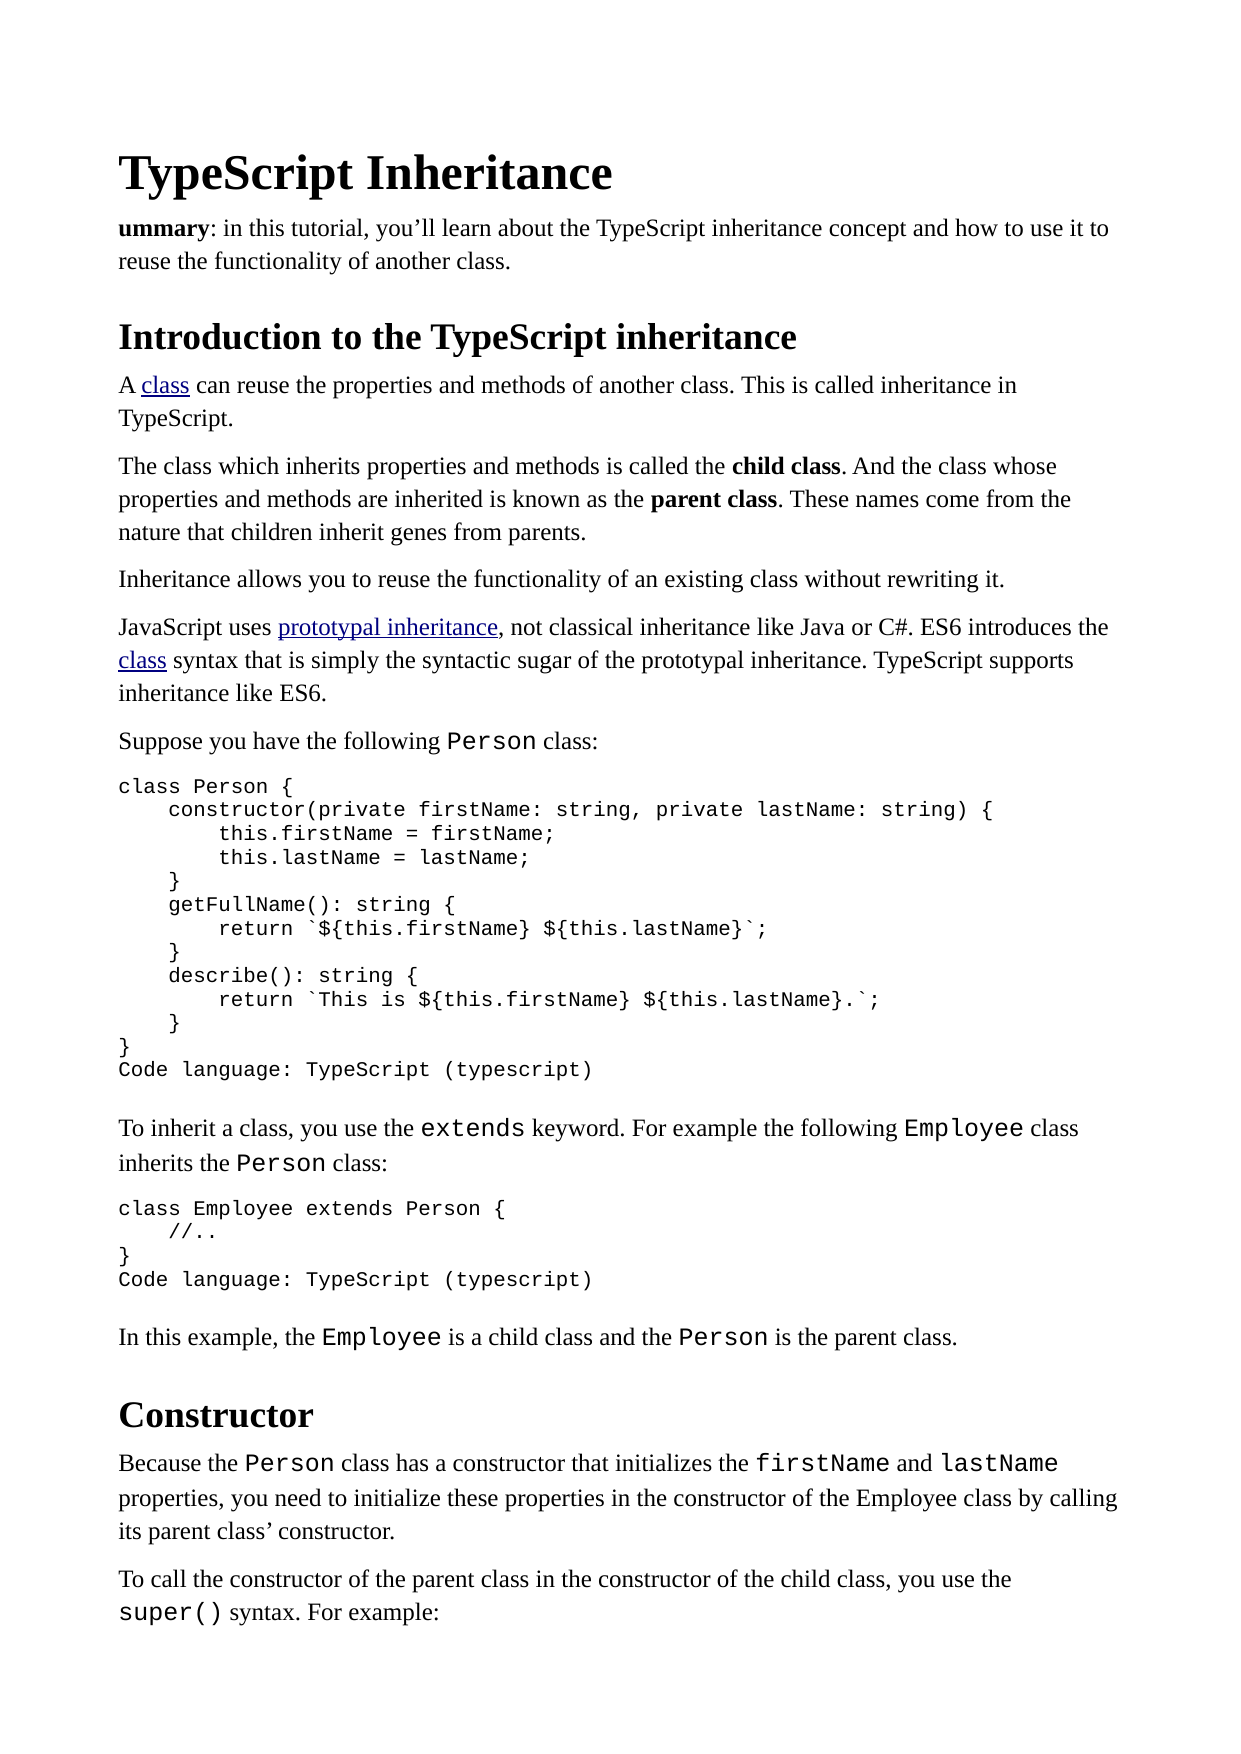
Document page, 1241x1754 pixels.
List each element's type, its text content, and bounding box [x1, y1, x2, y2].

text class Person { [118, 776, 1122, 799]
text Code language: TypeScript (typescript) [118, 1269, 1122, 1292]
text To inherit a class, you use the extends keyword. For example the following Employee class inherits the Person class: [118, 1113, 1122, 1178]
subtitle Constructor [118, 1393, 1122, 1436]
text Code language: TypeScript (typescript) [118, 1059, 1122, 1083]
text getFullName(): string { [118, 894, 1122, 918]
text Inheritance allows you to reuse the functionality of an existing class without rewriting it. [118, 564, 1122, 593]
text } [118, 1036, 1122, 1059]
subtitle Introduction to the TypeScript inheritance [118, 314, 1122, 358]
text } [118, 941, 1122, 965]
text class Employee extends Person { [118, 1198, 1122, 1221]
text In this example, the Employee is a child class and the Person is the parent class. [118, 1322, 1122, 1353]
text return `${this.firstName} ${this.lastName}`; [118, 918, 1122, 941]
text To call the constructor of the parent class in the constructor of the child class, you use the super() syntax. For example: [118, 1564, 1122, 1628]
text //.. [118, 1221, 1122, 1245]
text } [118, 1012, 1122, 1036]
text } [118, 1245, 1122, 1269]
text Because the Person class has a constructor that initializes the firstName and lastName properties, you need to initialize these properties in the constructor of the Employee class by calling its parent class’ constructor. [118, 1448, 1122, 1545]
subtitle TypeScript Inheritance [118, 143, 1122, 201]
text A class can reuse the properties and methods of another class. This is called inheritance in TypeScript. [118, 370, 1122, 432]
text } [118, 870, 1122, 894]
text describe(): string { [118, 965, 1122, 988]
text The class which inherits properties and methods is called the child class. And the class whose properties and methods are inherited is known as the parent class. These names come from the nature that children inherit genes from parents. [118, 451, 1122, 546]
text ummary: in this tutorial, you’ll learn about the TypeScript inheritance concept and how to use it to reuse the functionality of another class. [118, 213, 1122, 275]
text this.lastName = lastName; [118, 847, 1122, 870]
text JavaScript uses prototypal inheritance, not classical inheritance like Java or C#. ES6 introduces the class syntax that is simply the syntactic sugar of the prototypal inheritance. TypeScript supports inheritance like ES6. [118, 612, 1122, 707]
text this.firstName = firstName; [118, 823, 1122, 847]
text return `This is ${this.firstName} ${this.lastName}.`; [118, 988, 1122, 1012]
text Suppose you have the following Person class: [118, 726, 1122, 757]
text constructor(private firstName: string, private lastName: string) { [118, 799, 1122, 823]
